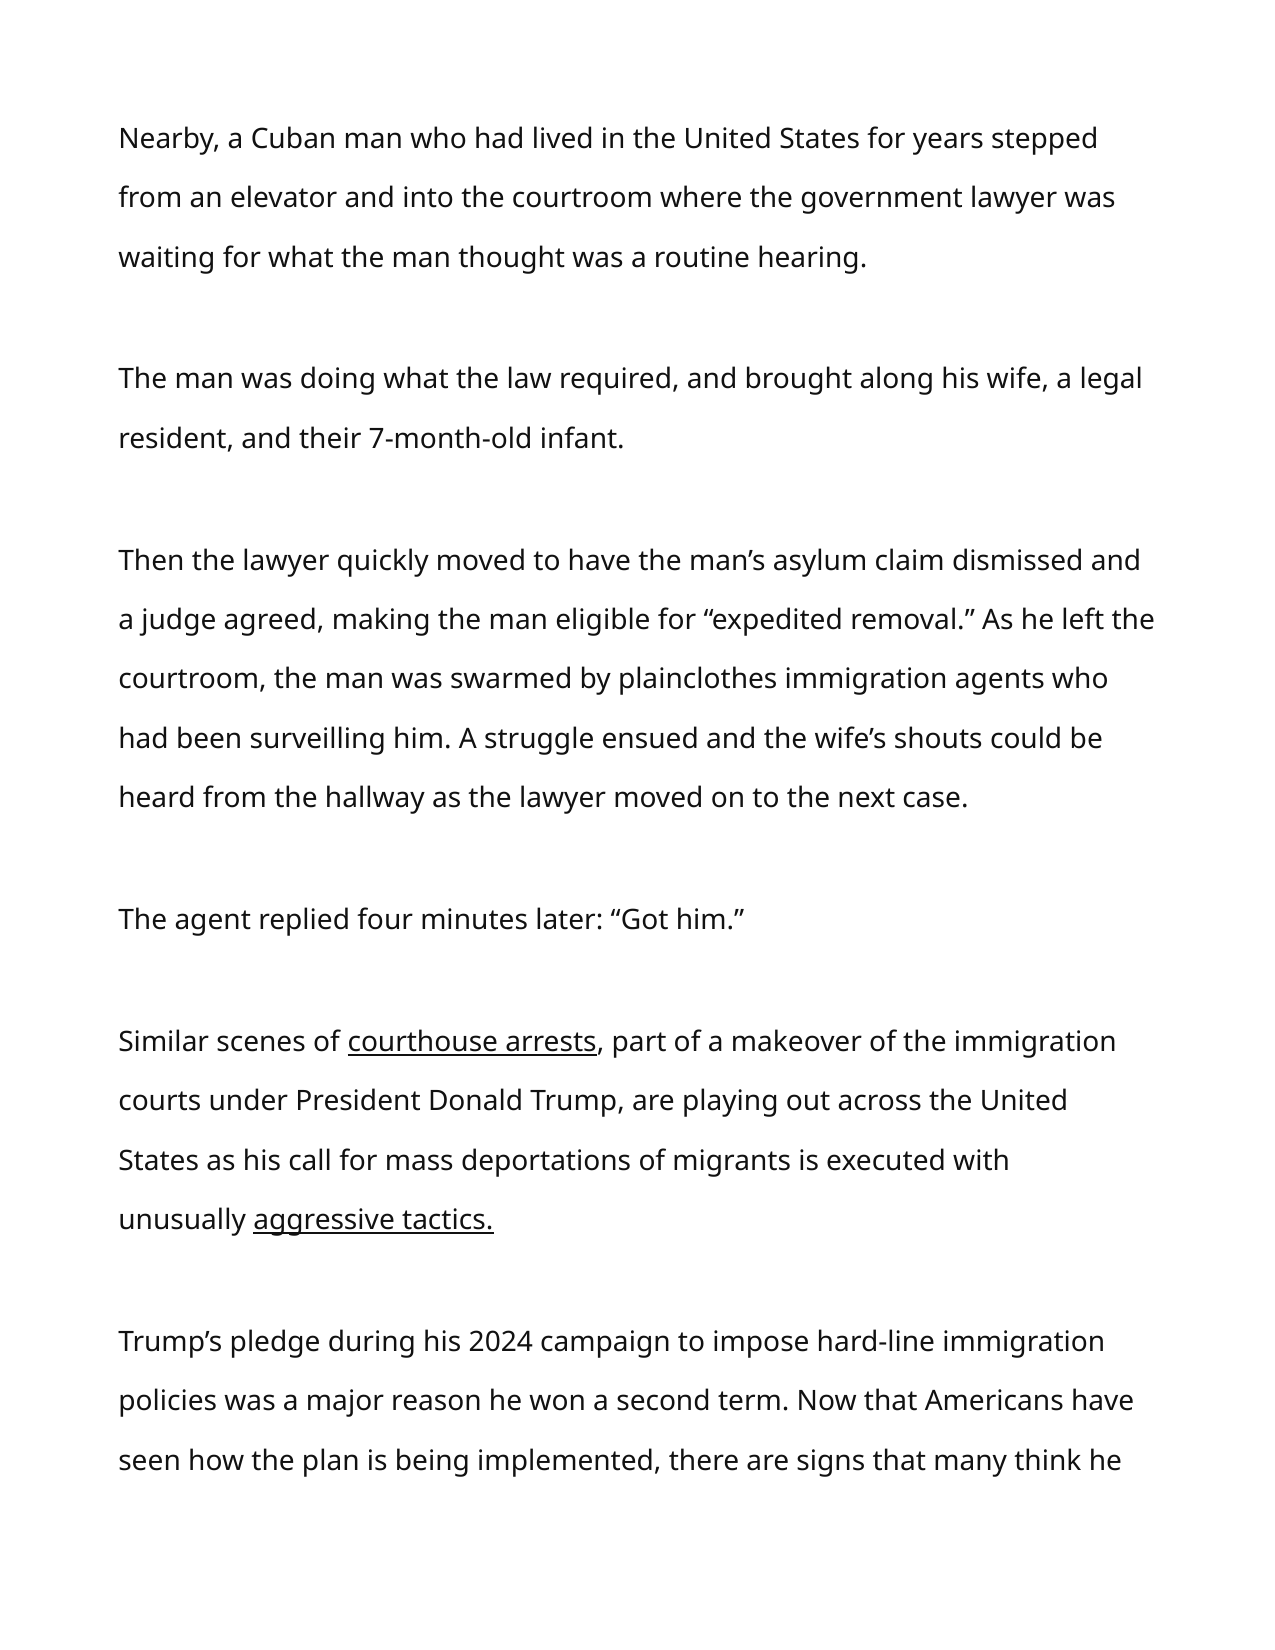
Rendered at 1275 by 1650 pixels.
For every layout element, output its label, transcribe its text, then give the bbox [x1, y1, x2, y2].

text Then the lawyer quickly moved to have the man’s asylum claim dismissed and a judge agreed, making the man eligible for “expedited removal.” As he left the courtroom, the man was swarmed by plainclothes immigration agents who had been surveilling him. A struggle ensued and the wife’s shouts could be heard from the hallway as the lawyer moved on to the next case. [118, 540, 1157, 816]
text Similar scenes of courthouse arrests, part of a makeover of the immigration courts under President Donald Trump, are playing out across the United States as his call for mass deportations of migrants is executed with unusually aggressive tactics. [118, 1021, 1157, 1238]
text The agent replied four minutes later: “Got him.” [118, 899, 1157, 938]
text The man was doing what the law required, and brought along his wife, a legal resident, and their 7-month-old infant. [118, 359, 1157, 456]
text Trump’s pledge during his 2024 campaign to impose hard-line immigration policies was a major reason he won a second term. Now that Americans have seen how the plan is being implemented, there are signs that many think he [118, 1321, 1157, 1478]
text Nearby, a Cuban man who had lived in the United States for years stepped from an elevator and into the courtroom where the government lawyer was waiting for what the man thought was a routine hearing. [118, 118, 1157, 275]
